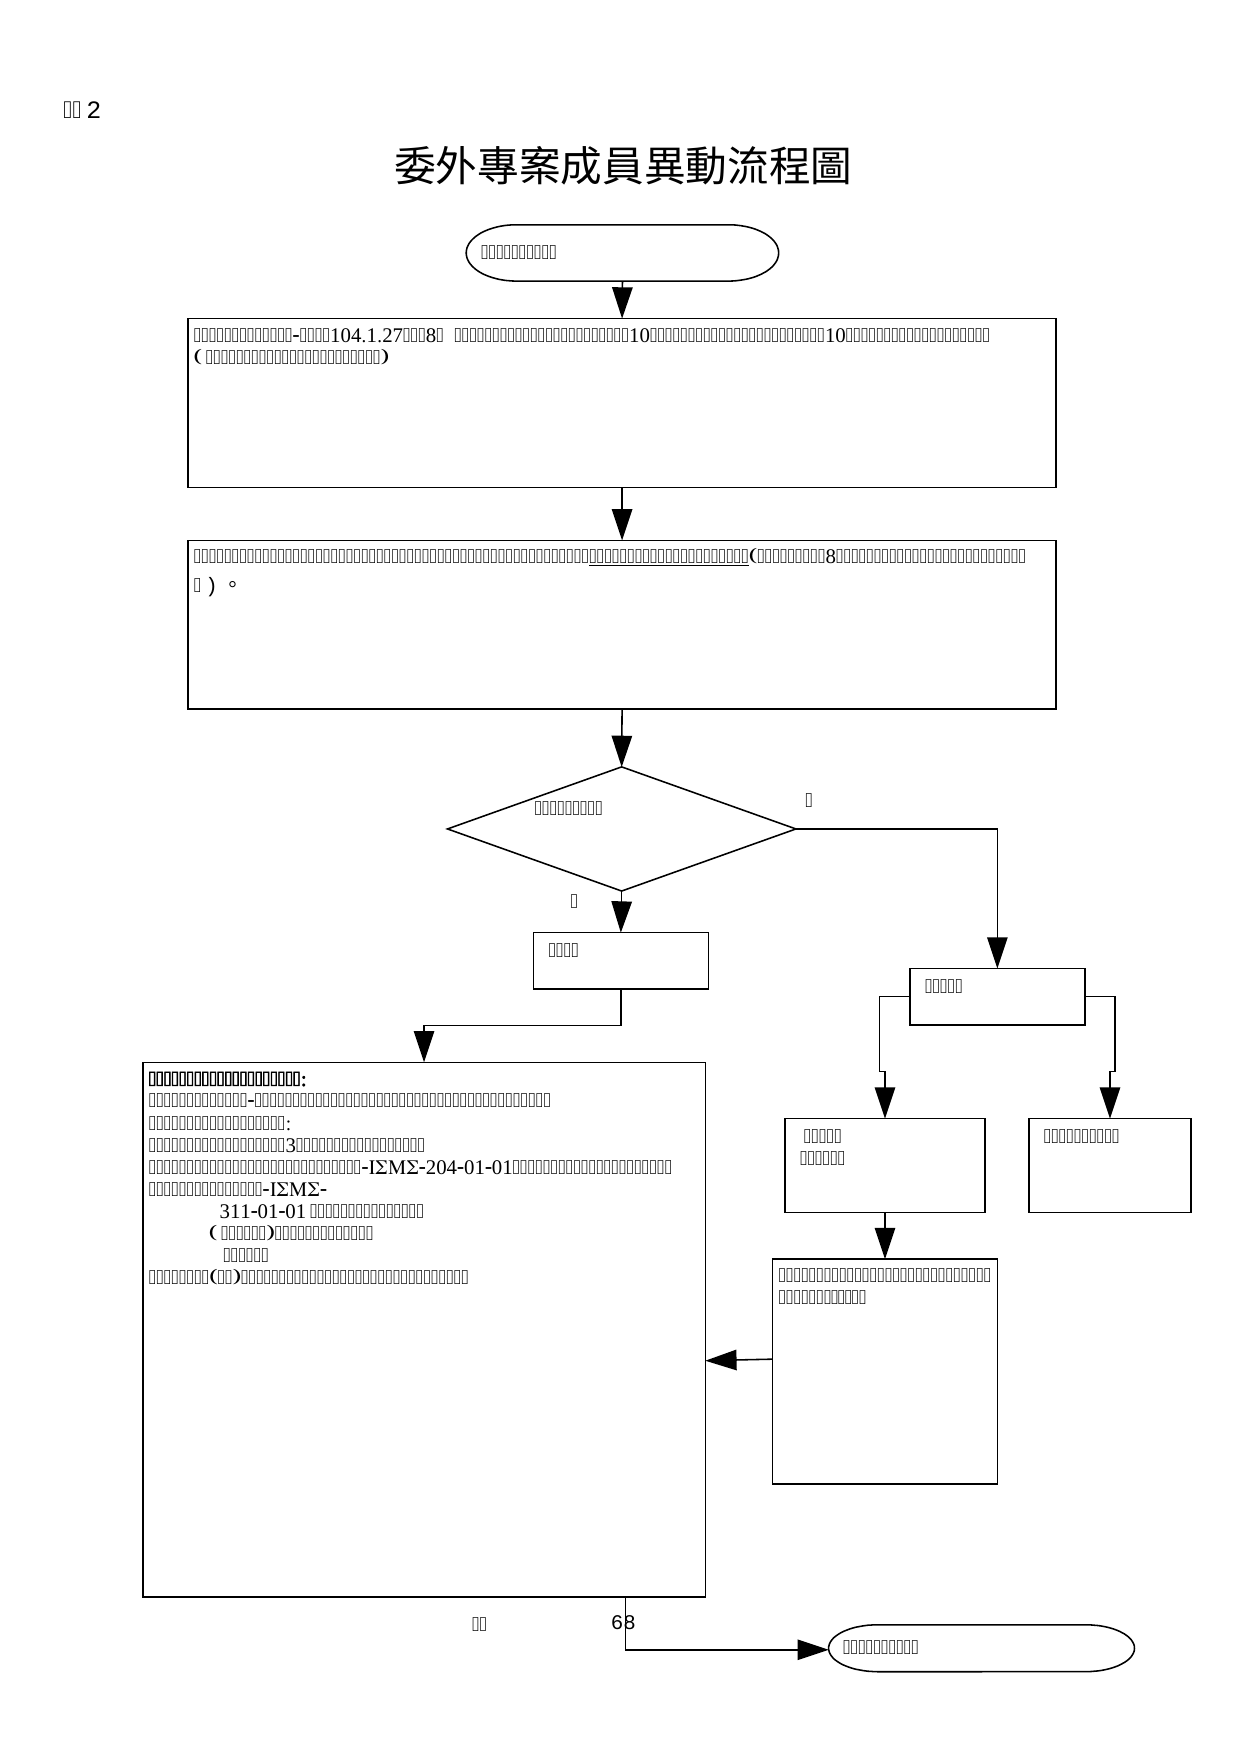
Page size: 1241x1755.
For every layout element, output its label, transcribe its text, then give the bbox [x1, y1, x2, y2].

text 附件2 [63, 97, 158, 126]
text [48, 90, 173, 146]
text 委外專案成員異動流程圖 [124, 148, 1122, 189]
